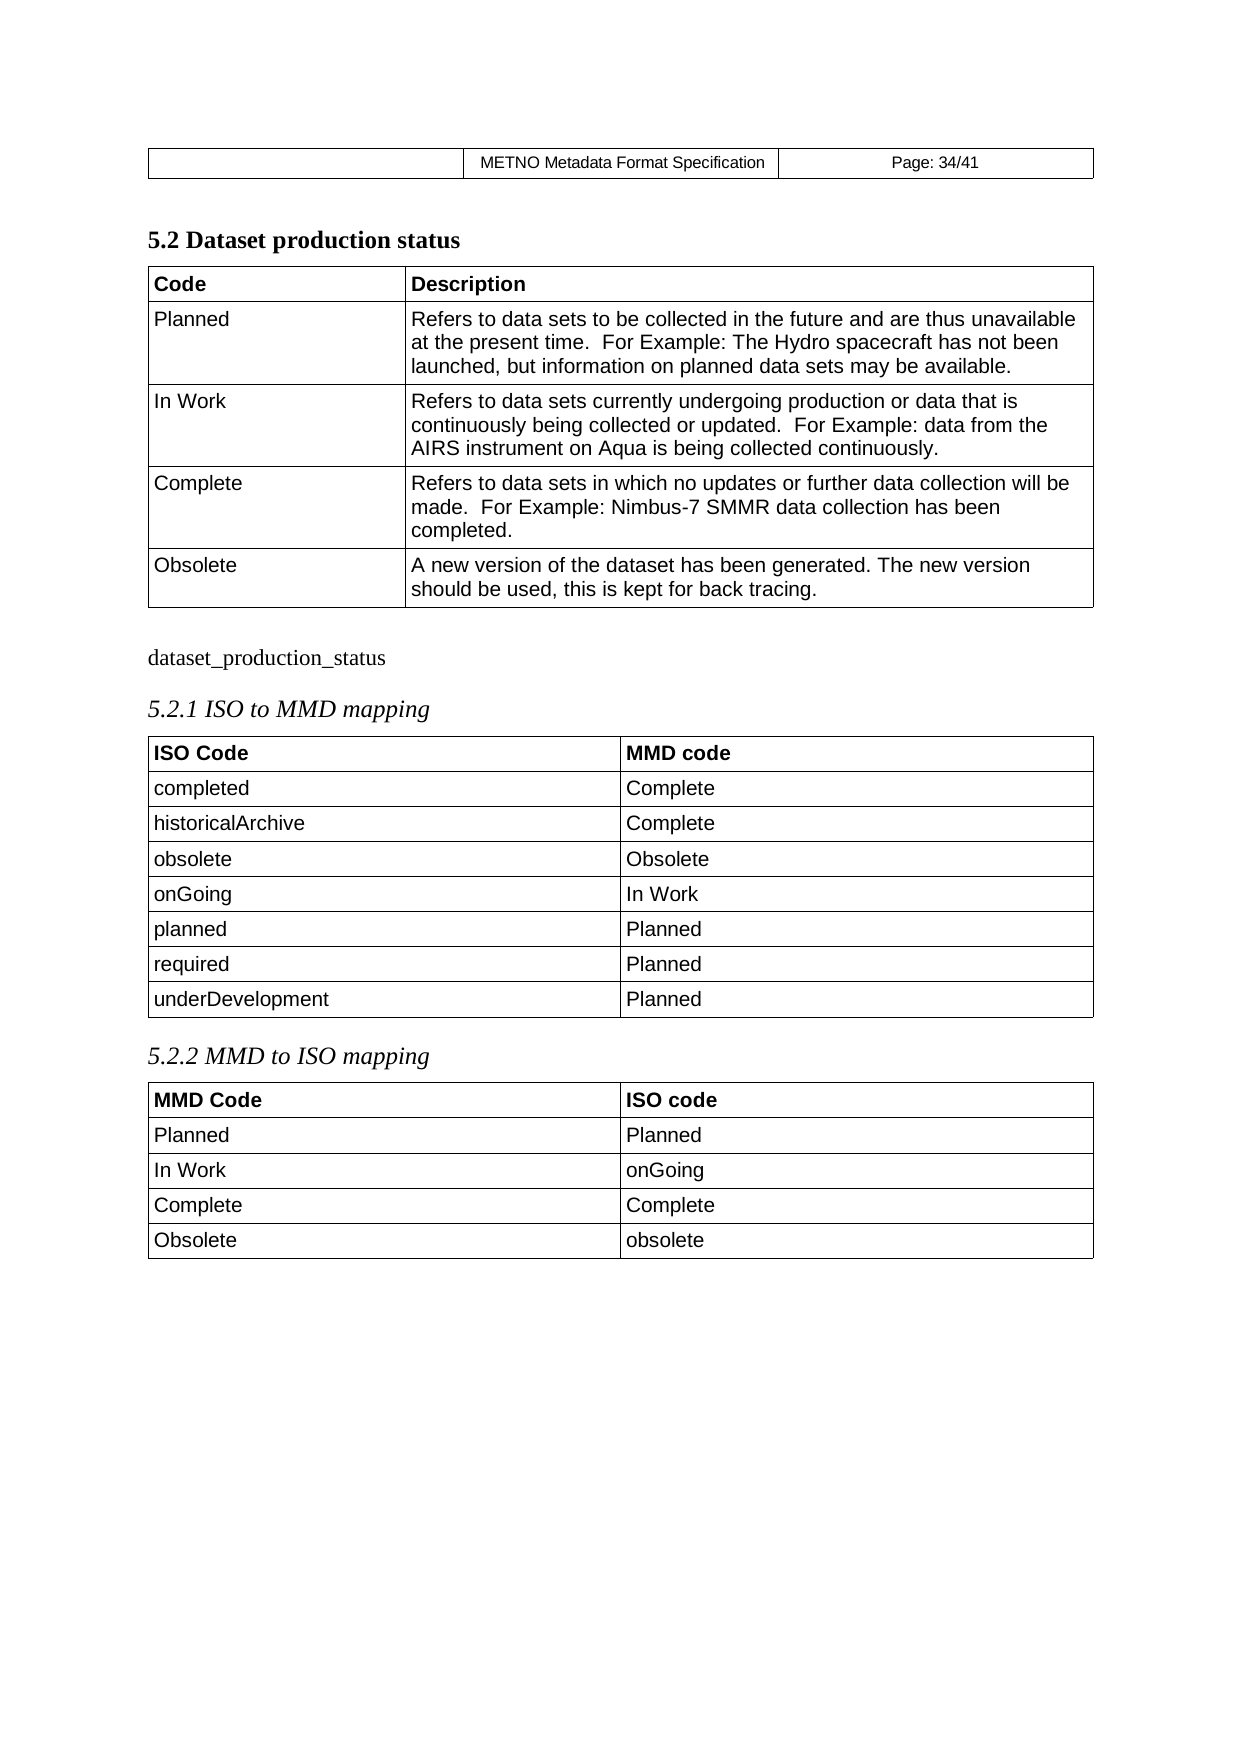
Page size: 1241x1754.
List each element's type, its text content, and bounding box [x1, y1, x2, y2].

table_cell Planned [621, 982, 1093, 1017]
subtitle MMD to ISO mapping [148, 1042, 1093, 1070]
table_cell Complete [621, 772, 1093, 806]
subtitle Dataset production status [148, 226, 1093, 254]
table_cell In Work [621, 877, 1093, 911]
table_header ISO code [621, 1083, 1093, 1117]
table_cell Refers to data sets currently undergoing production or data that is continuously being collected or updated. For Example: data from the AIRS instrument on Aqua is being collected continuously. [406, 385, 1093, 466]
table_cell Obsolete [149, 549, 405, 607]
table_cell In Work [149, 385, 405, 466]
table_cell Planned [621, 912, 1093, 946]
table_cell Complete [149, 1189, 620, 1223]
table_cell Planned [621, 947, 1093, 981]
table_header ISO Code [149, 737, 620, 771]
table_cell onGoing [621, 1154, 1093, 1188]
subtitle ISO to MMD mapping [148, 695, 1093, 723]
table_cell Planned [621, 1118, 1093, 1153]
table_header Description [406, 267, 1093, 301]
table_cell Planned [149, 302, 405, 384]
table_header MMD Code [149, 1083, 620, 1117]
table_cell Complete [149, 467, 405, 548]
table_cell Obsolete [621, 842, 1093, 876]
table_header MMD code [621, 737, 1093, 771]
table_cell In Work [149, 1154, 620, 1188]
table_cell completed [149, 772, 620, 806]
table_cell required [149, 947, 620, 981]
table_cell obsolete [149, 842, 620, 876]
table_cell A new version of the dataset has been generated. The new version should be used, this is kept for back tracing. [406, 549, 1093, 607]
table_cell Refers to data sets in which no updates or further data collection will be made. For Example: Nimbus-7 SMMR data collection has been completed. [406, 467, 1093, 548]
table_cell Complete [621, 1189, 1093, 1223]
table_cell planned [149, 912, 620, 946]
table_cell Complete [621, 807, 1093, 841]
table_cell obsolete [621, 1224, 1093, 1258]
table_cell historicalArchive [149, 807, 620, 841]
table_cell Refers to data sets to be collected in the future and are thus unavailable at the present time. For Example: The Hydro spacecraft has not been launched, but information on planned data sets may be available. [406, 302, 1093, 384]
table_cell Planned [149, 1118, 620, 1153]
table_cell onGoing [149, 877, 620, 911]
table_cell Obsolete [149, 1224, 620, 1258]
table_cell underDevelopment [149, 982, 620, 1017]
table_header Code [149, 267, 405, 301]
text dataset_production_status [148, 645, 1093, 670]
